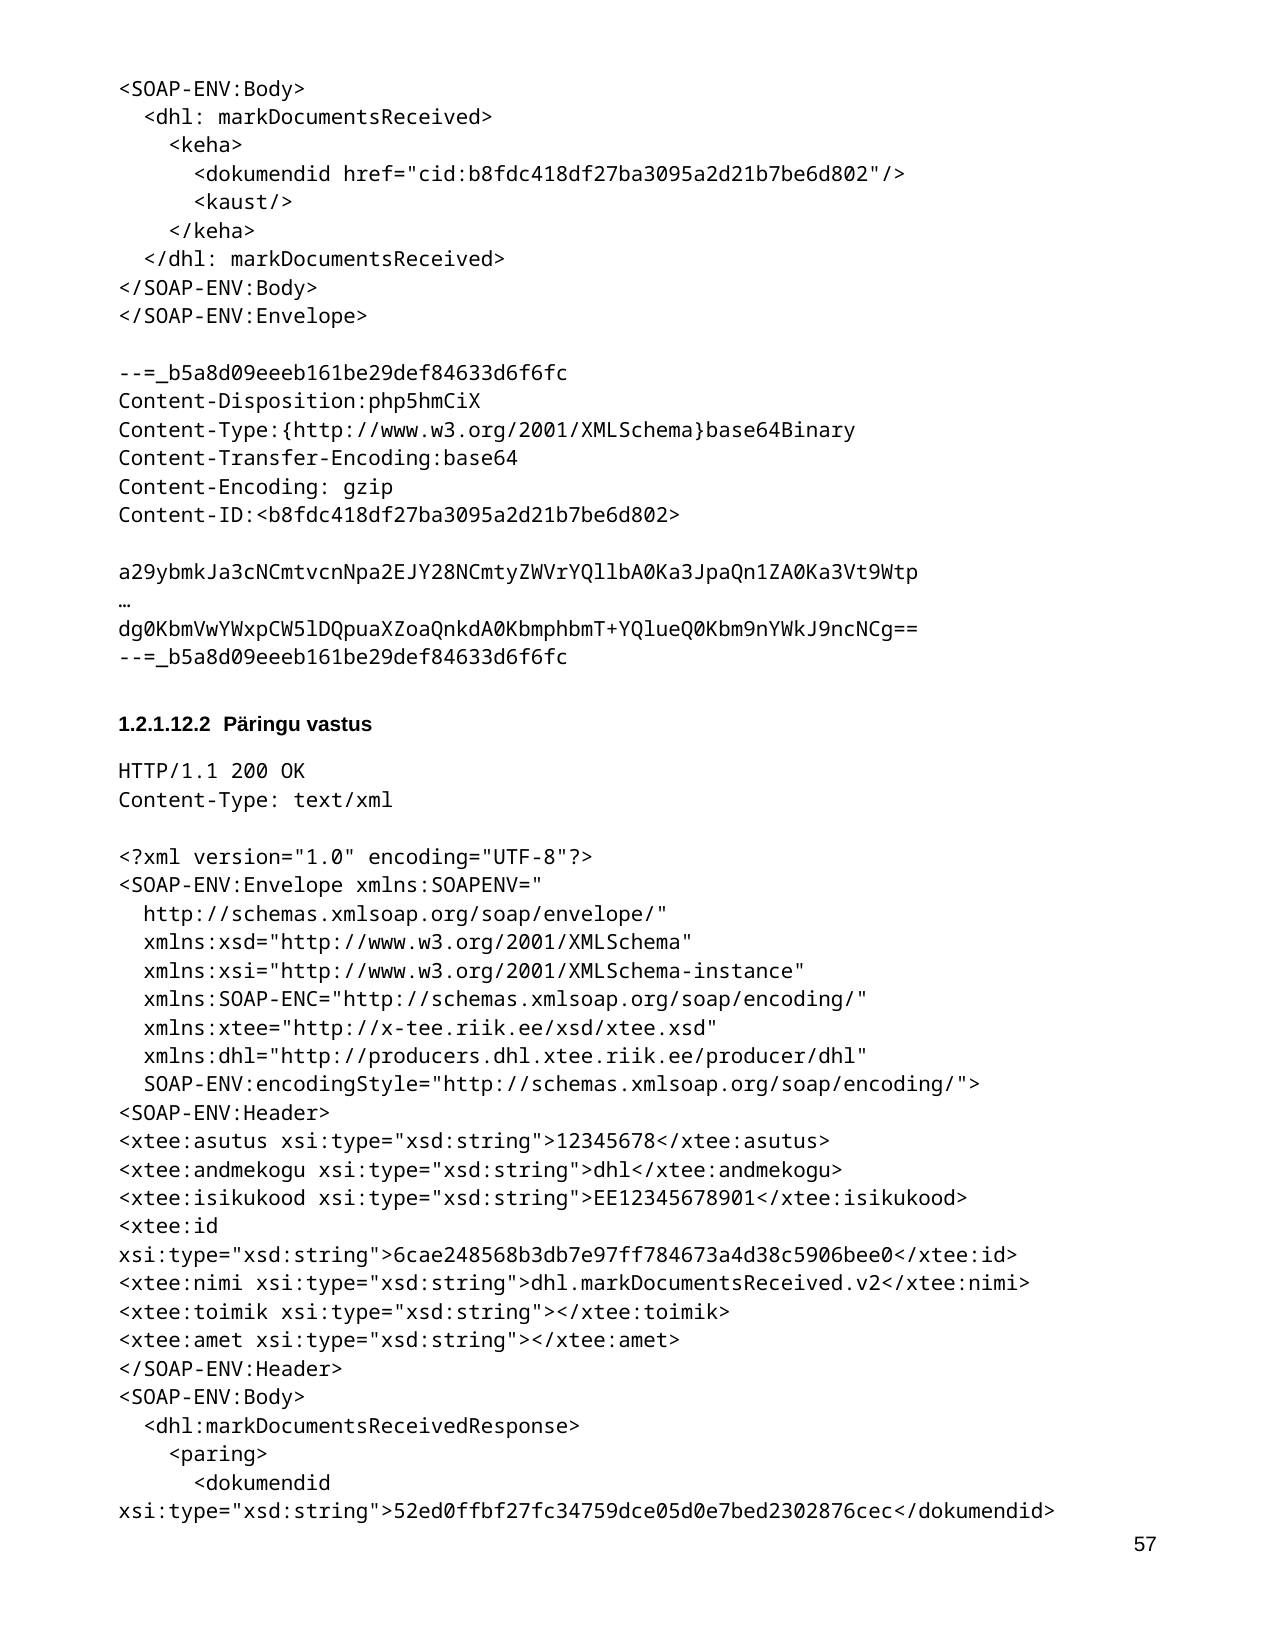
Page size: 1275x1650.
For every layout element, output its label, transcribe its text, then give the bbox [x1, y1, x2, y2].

text <xtee:asutus xsi:type="xsd:string">12345678</xtee:asutus> [118, 1126, 1157, 1155]
text </dhl: markDocumentsReceived> [118, 244, 1157, 273]
text … [118, 586, 1157, 614]
text <SOAP-ENV:Body> [118, 74, 1157, 102]
text Content-Transfer-Encoding:base64 [118, 443, 1157, 472]
text <dhl:markDocumentsReceivedResponse> [118, 1411, 1157, 1439]
text <?xml version="1.0" encoding="UTF-8"?> [118, 842, 1157, 870]
text xmlns:dhl="http://producers.dhl.xtee.riik.ee/producer/dhl" [118, 1041, 1157, 1069]
text <SOAP-ENV:Body> [118, 1382, 1157, 1411]
text <xtee:andmekogu xsi:type="xsd:string">dhl</xtee:andmekogu> [118, 1155, 1157, 1183]
text SOAP-ENV:encodingStyle="http://schemas.xmlsoap.org/soap/encoding/"> [118, 1069, 1157, 1098]
text <dhl: markDocumentsReceived> [118, 102, 1157, 131]
text xmlns:xtee="http://x-tee.riik.ee/xsd/xtee.xsd" [118, 1013, 1157, 1041]
text <xtee:id [118, 1212, 1157, 1240]
text xmlns:xsd="http://www.w3.org/2001/XMLSchema" [118, 927, 1157, 956]
text <xtee:toimik xsi:type="xsd:string"></xtee:toimik> [118, 1297, 1157, 1325]
text xmlns:SOAP-ENC="http://schemas.xmlsoap.org/soap/encoding/" [118, 984, 1157, 1013]
text </SOAP-ENV:Envelope> [118, 301, 1157, 330]
text <keha> [118, 131, 1157, 159]
text xsi:type="xsd:string">6cae248568b3db7e97ff784673a4d38c5906bee0</xtee:id> [118, 1240, 1157, 1268]
text http://schemas.xmlsoap.org/soap/envelope/" [118, 899, 1157, 927]
text HTTP/1.1 200 OK [118, 757, 1157, 785]
text Content-Type:{http://www.w3.org/2001/XMLSchema}base64Binary [118, 415, 1157, 443]
text </SOAP-ENV:Header> [118, 1354, 1157, 1382]
text <SOAP-ENV:Envelope xmlns:SOAPENV=" [118, 870, 1157, 899]
text --=_b5a8d09eeeb161be29def84633d6f6fc [118, 642, 1157, 671]
text <paring> [118, 1439, 1157, 1468]
text <kaust/> [118, 187, 1157, 216]
text Content-ID:<b8fdc418df27ba3095a2d21b7be6d802> [118, 500, 1157, 529]
text </keha> [118, 216, 1157, 244]
text <xtee:amet xsi:type="xsd:string"></xtee:amet> [118, 1325, 1157, 1354]
text xmlns:xsi="http://www.w3.org/2001/XMLSchema-instance" [118, 956, 1157, 984]
text </SOAP-ENV:Body> [118, 273, 1157, 301]
text Content-Type: text/xml [118, 785, 1157, 813]
text Content-Encoding: gzip [118, 472, 1157, 500]
text <SOAP-ENV:Header> [118, 1098, 1157, 1126]
text dg0KbmVwYWxpCW5lDQpuaXZoaQnkdA0KbmphbmT+YQlueQ0Kbm9nYWkJ9ncNCg== [118, 614, 1157, 642]
text <xtee:isikukood xsi:type="xsd:string">EE12345678901</xtee:isikukood> [118, 1183, 1157, 1212]
text <dokumendid href="cid:b8fdc418df27ba3095a2d21b7be6d802"/> [118, 159, 1157, 187]
text a29ybmkJa3cNCmtvcnNpa2EJY28NCmtyZWVrYQllbA0Ka3JpaQn1ZA0Ka3Vt9Wtp [118, 557, 1157, 586]
text --=_b5a8d09eeeb161be29def84633d6f6fc [118, 358, 1157, 387]
text Content-Disposition:php5hmCiX [118, 387, 1157, 415]
subtitle Päringu vastus [118, 712, 1157, 736]
text <xtee:nimi xsi:type="xsd:string">dhl.markDocumentsReceived.v2</xtee:nimi> [118, 1268, 1157, 1297]
text <dokumendid xsi:type="xsd:string">52ed0ffbf27fc34759dce05d0e7bed2302876cec</dokumendid> [118, 1468, 1157, 1524]
